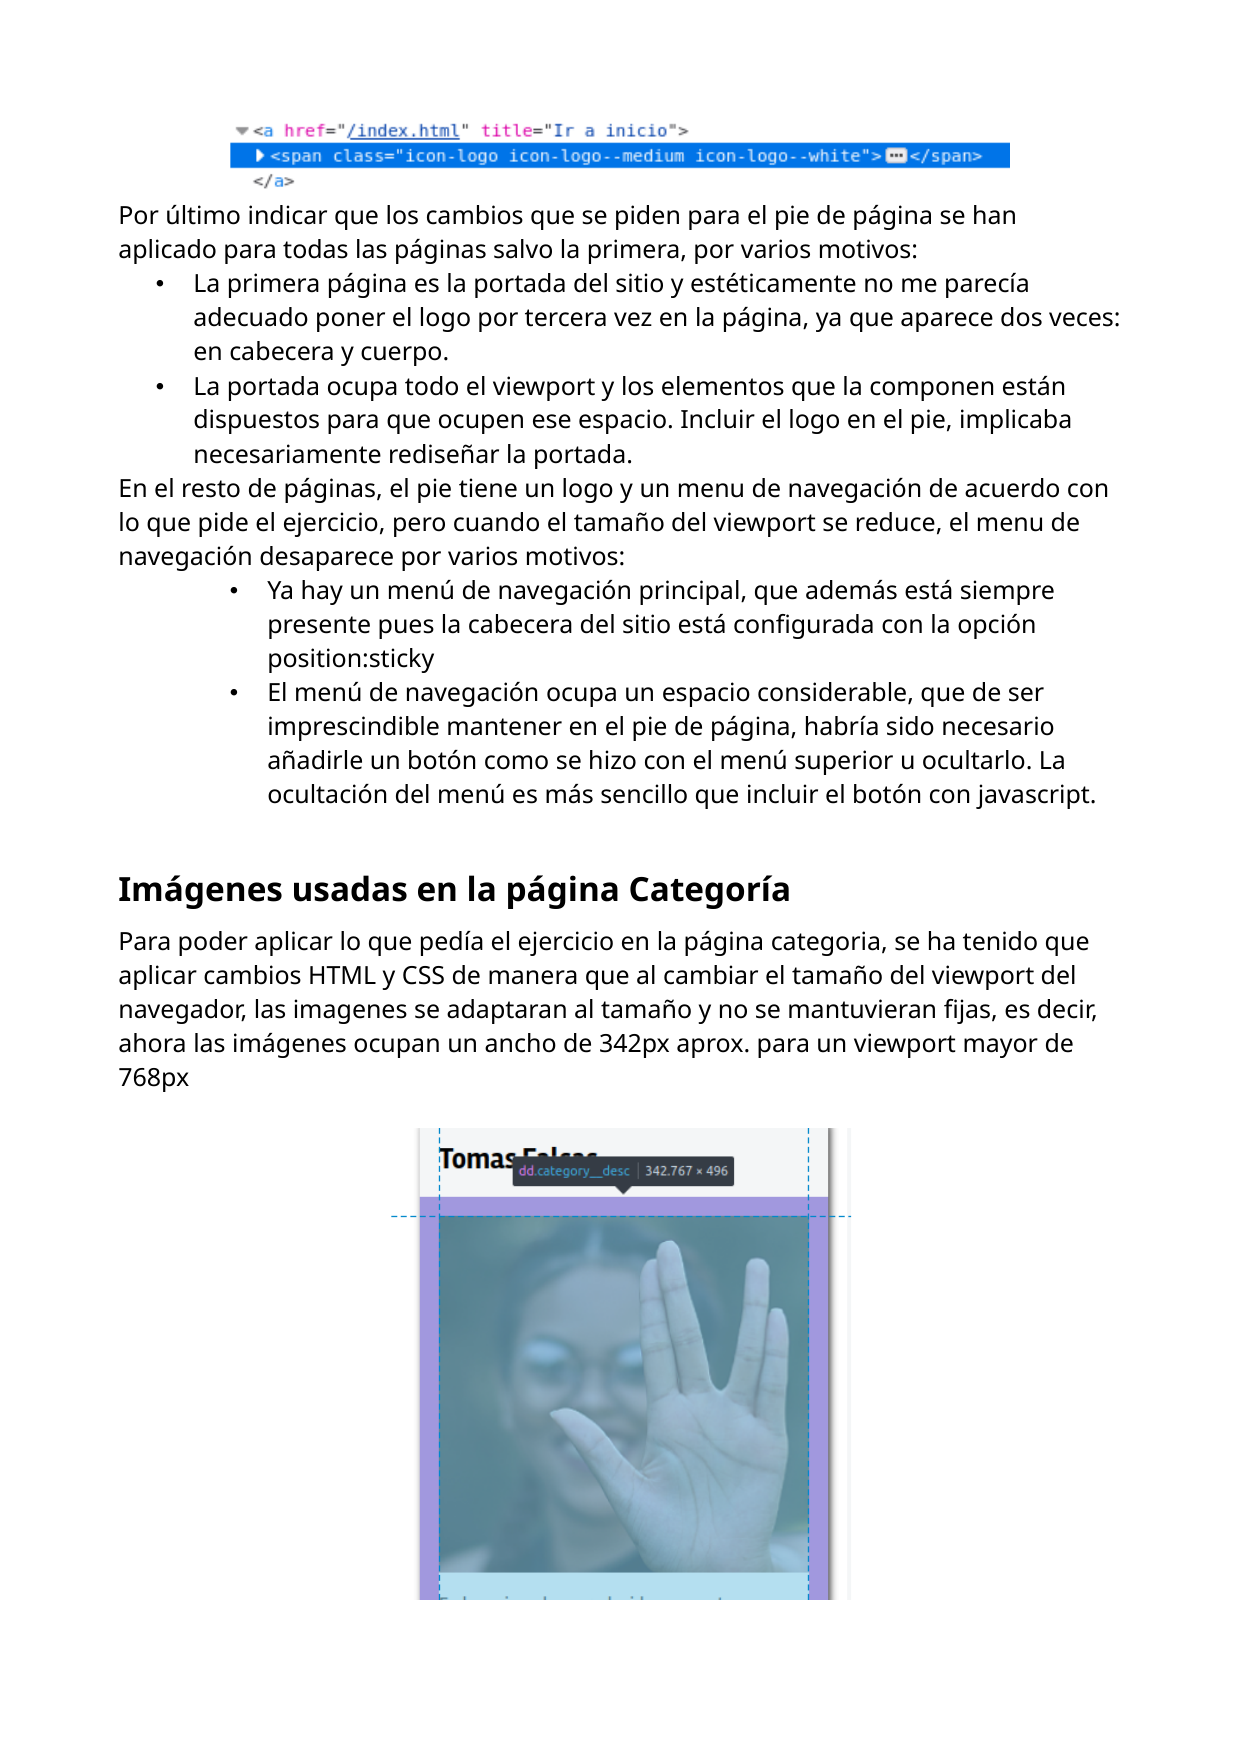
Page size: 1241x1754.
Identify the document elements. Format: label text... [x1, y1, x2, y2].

list La portada ocupa todo el viewport y los elementos que la componen están dispuestos para que ocupen ese espacio. Incluir el logo en el pie, implicaba necesariamente rediseñar la portada. [156, 368, 1122, 470]
text Por último indicar que los cambios que se piden para el pie de página se han aplicado para todas las páginas salvo la primera, por varios motivos: [118, 198, 1122, 266]
picture [389, 1128, 852, 1600]
text Para poder aplicar lo que pedía el ejercicio en la página categoria, se ha tenido que aplicar cambios HTML y CSS de manera que al cambiar el tamaño del viewport del navegador, las imagenes se adaptaran al tamaño y no se mantuvieran fijas, es decir, ahora las imágenes ocupan un ancho de 342px aprox. para un viewport mayor de 768px [118, 924, 1122, 1094]
list La primera página es la portada del sitio y estéticamente no me parecía adecuado poner el logo por tercera vez en la página, ya que aparece dos veces: en cabecera y cuerpo. [156, 266, 1122, 368]
list Ya hay un menú de navegación principal, que además está siempre presente pues la cabecera del sitio está configurada con la opción position:sticky [229, 572, 1122, 675]
subtitle Imágenes usadas en la página Categoría [118, 866, 1122, 911]
text En el resto de páginas, el pie tiene un logo y un menu de navegación de acuerdo con lo que pide el ejercicio, pero cuando el tamaño del viewport se reduce, el menu de navegación desaparece por varios motivos: [118, 470, 1122, 572]
list El menú de navegación ocupa un espacio considerable, que de ser imprescindible mantener en el pie de página, habría sido necesario añadirle un botón como se hizo con el menú superior u ocultarlo. La ocultación del menú es más sencillo que incluir el botón con javascript. [229, 675, 1122, 811]
picture [230, 118, 1010, 198]
